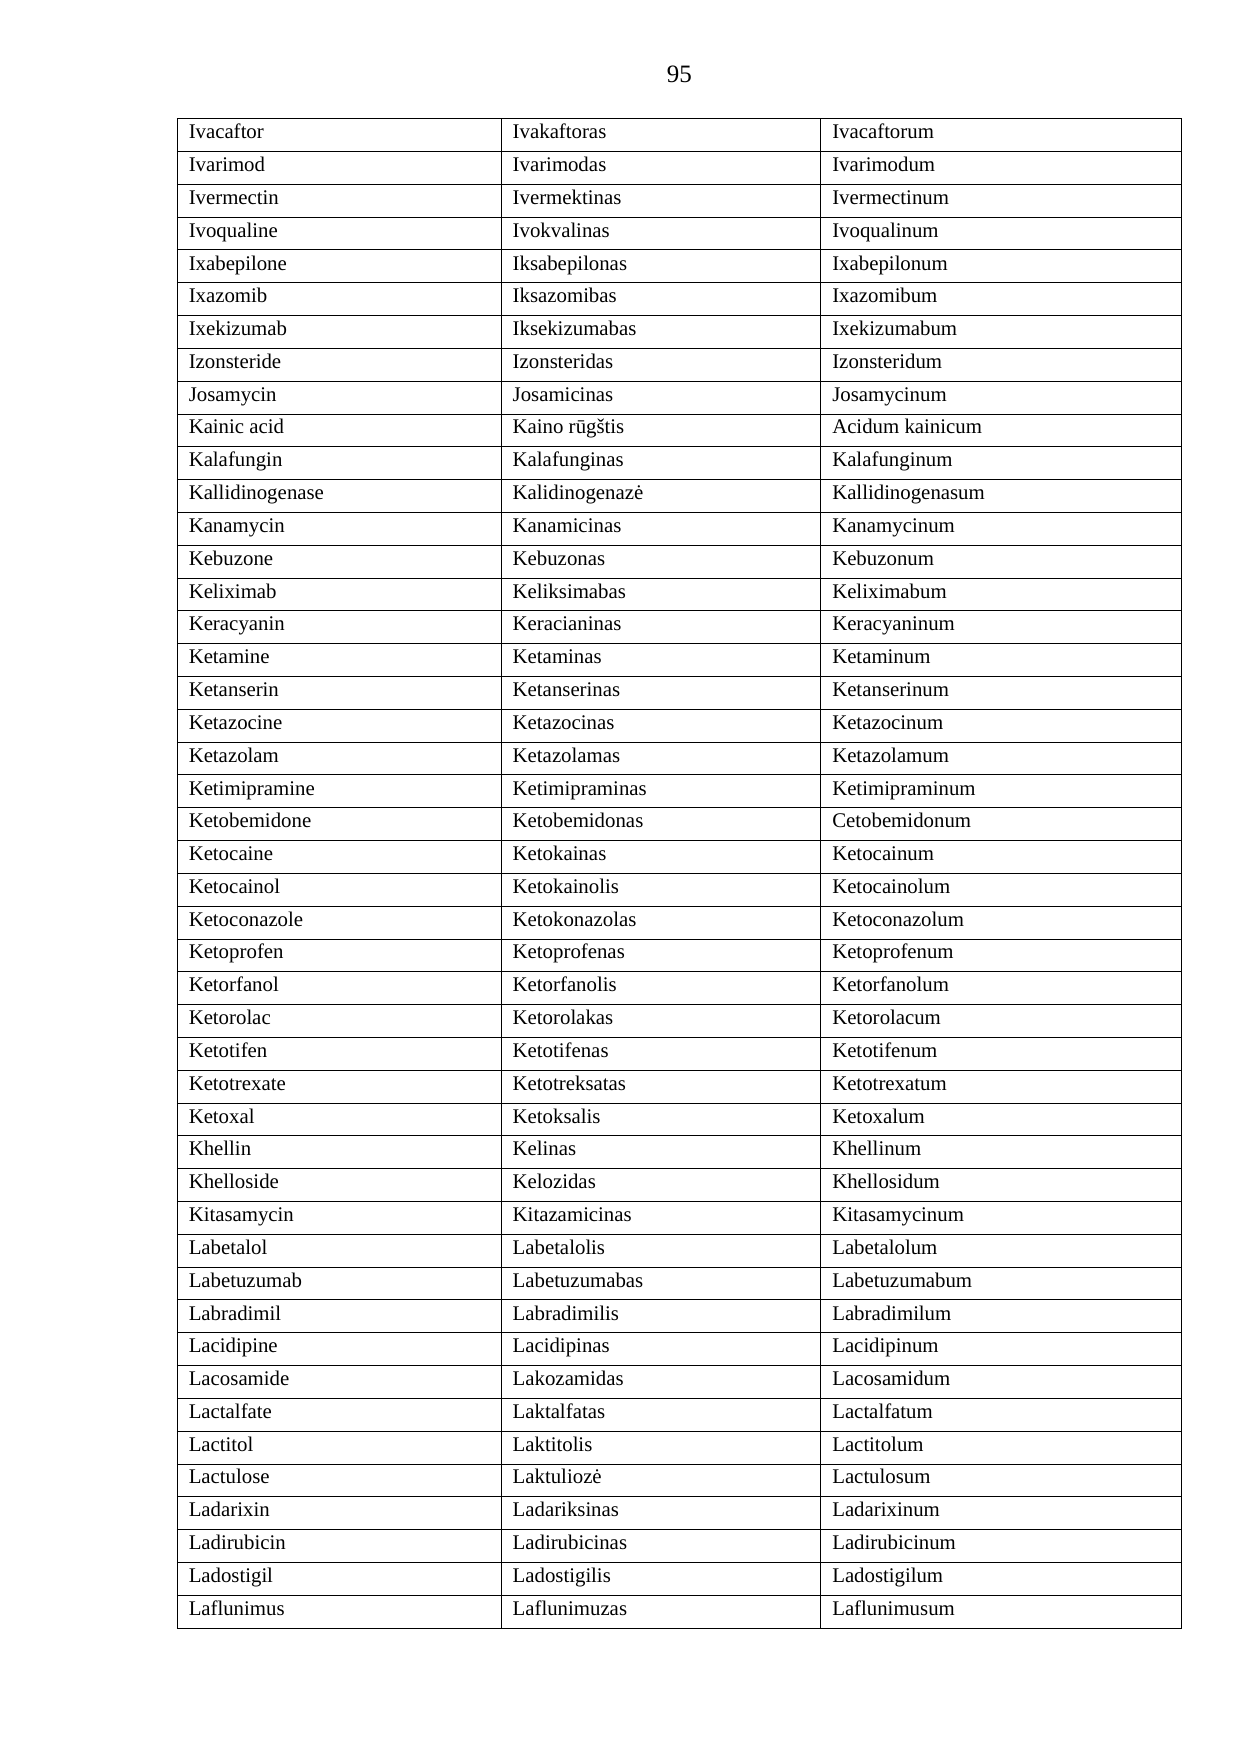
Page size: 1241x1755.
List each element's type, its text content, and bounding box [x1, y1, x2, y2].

table_cell Laktitolis [502, 1432, 820, 1463]
table_cell Izonsteridum [821, 349, 1181, 381]
table_cell Ivoqualinum [821, 218, 1181, 249]
table_cell Kebuzonum [821, 546, 1181, 577]
table_cell Ivacaftor [178, 119, 501, 151]
table_cell Lactulose [178, 1465, 501, 1496]
table_cell Kelozidas [502, 1169, 820, 1201]
table_cell Ketazocinas [502, 710, 820, 742]
table_cell Ketotrexatum [821, 1071, 1181, 1102]
table_cell Ketaminas [502, 644, 820, 676]
table_cell Lactitol [178, 1432, 501, 1463]
table_cell Ketazolamum [821, 743, 1181, 774]
table_cell Keliksimabas [502, 579, 820, 610]
table_cell Laflunimusum [821, 1596, 1181, 1627]
table_cell Ketoxal [178, 1104, 501, 1135]
table_cell Ketaminum [821, 644, 1181, 676]
table_cell Ketazocine [178, 710, 501, 742]
table_cell Ketocainolum [821, 874, 1181, 906]
table_cell Kitasamycin [178, 1202, 501, 1234]
table_cell Keliximabum [821, 579, 1181, 610]
table_cell Ketazolamas [502, 743, 820, 774]
table_cell Ketazocinum [821, 710, 1181, 742]
table_cell Ladirubicinum [821, 1530, 1181, 1562]
table_cell Iksabepilonas [502, 250, 820, 282]
table_cell Kitazamicinas [502, 1202, 820, 1234]
table_cell Labetalolum [821, 1235, 1181, 1267]
table_cell Ixazomib [178, 283, 501, 315]
table_cell Kalafungin [178, 447, 501, 479]
table_cell Ivarimod [178, 152, 501, 184]
table_cell Labradimil [178, 1300, 501, 1332]
table_cell Ketimipraminas [502, 775, 820, 807]
table_cell Lactalfate [178, 1399, 501, 1431]
table_cell Labradimilum [821, 1300, 1181, 1332]
table_cell Izonsteride [178, 349, 501, 381]
table_cell Ixazomibum [821, 283, 1181, 315]
table_cell Labetuzumabum [821, 1268, 1181, 1299]
table_cell Laktuliozė [502, 1465, 820, 1496]
table_cell Ketotifenas [502, 1038, 820, 1070]
table_cell Ketocainum [821, 841, 1181, 873]
table_cell Ketocainol [178, 874, 501, 906]
table_cell Ivermektinas [502, 185, 820, 217]
table_cell Ladarixinum [821, 1497, 1181, 1529]
table_cell Ketobemidone [178, 808, 501, 840]
table_cell Laflunimuzas [502, 1596, 820, 1627]
table_cell Ixabepilonum [821, 250, 1181, 282]
table_cell Keracyaninum [821, 611, 1181, 643]
table_cell Ketotreksatas [502, 1071, 820, 1102]
table_cell Ketorfanolum [821, 972, 1181, 1004]
table_cell Iksazomibas [502, 283, 820, 315]
table_cell Keracianinas [502, 611, 820, 643]
table_cell Kebuzone [178, 546, 501, 577]
table_cell Khellinum [821, 1136, 1181, 1168]
table_cell Izonsteridas [502, 349, 820, 381]
table_cell Khellosidum [821, 1169, 1181, 1201]
table_cell Ivarimodum [821, 152, 1181, 184]
table_cell Keliximab [178, 579, 501, 610]
table_cell Iksekizumabas [502, 316, 820, 348]
table_cell Ketotrexate [178, 1071, 501, 1102]
table_cell Ivoqualine [178, 218, 501, 249]
table_cell Kelinas [502, 1136, 820, 1168]
table_cell Lacosamide [178, 1366, 501, 1398]
table_cell Ketoprofenum [821, 940, 1181, 971]
table_cell Labetalol [178, 1235, 501, 1267]
table_cell Ketazolam [178, 743, 501, 774]
table_cell Kalidinogenazė [502, 480, 820, 512]
table_cell Lacidipine [178, 1333, 501, 1365]
table_cell Ketotifen [178, 1038, 501, 1070]
table_cell Ketorolacum [821, 1005, 1181, 1037]
table_cell Josamycinum [821, 382, 1181, 413]
table_cell Ketanserin [178, 677, 501, 709]
table_cell Ixekizumab [178, 316, 501, 348]
table_cell Ivarimodas [502, 152, 820, 184]
table_cell Ketorfanolis [502, 972, 820, 1004]
table_cell Lakozamidas [502, 1366, 820, 1398]
table_cell Ketamine [178, 644, 501, 676]
table_cell Ixabepilone [178, 250, 501, 282]
table_cell Kitasamycinum [821, 1202, 1181, 1234]
table_cell Ketanserinas [502, 677, 820, 709]
table_cell Ketoksalis [502, 1104, 820, 1135]
table_cell Ketokainolis [502, 874, 820, 906]
table_cell Ivacaftorum [821, 119, 1181, 151]
table_cell Cetobemidonum [821, 808, 1181, 840]
table_cell Ivakaftoras [502, 119, 820, 151]
table_cell Labetuzumabas [502, 1268, 820, 1299]
table_cell Josamycin [178, 382, 501, 413]
table_cell Ketobemidonas [502, 808, 820, 840]
table_cell Ketimipraminum [821, 775, 1181, 807]
table_cell Labradimilis [502, 1300, 820, 1332]
table_cell Ladarixin [178, 1497, 501, 1529]
table_cell Ketorolac [178, 1005, 501, 1037]
table_cell Ladostigil [178, 1563, 501, 1595]
table_cell Ketokainas [502, 841, 820, 873]
table_cell Labetuzumab [178, 1268, 501, 1299]
table_cell Kanamycinum [821, 513, 1181, 545]
table_cell Khelloside [178, 1169, 501, 1201]
table_cell Ketoprofenas [502, 940, 820, 971]
table_cell Ketoxalum [821, 1104, 1181, 1135]
table_cell Lacidipinum [821, 1333, 1181, 1365]
table_cell Ladostigilum [821, 1563, 1181, 1595]
table_cell Lacosamidum [821, 1366, 1181, 1398]
table_cell Ketorolakas [502, 1005, 820, 1037]
table_cell Ladirubicinas [502, 1530, 820, 1562]
table_cell Ketorfanol [178, 972, 501, 1004]
table_cell Josamicinas [502, 382, 820, 413]
table_cell Ketokonazolas [502, 907, 820, 938]
table_cell Kainic acid [178, 415, 501, 446]
table_cell Kaino rūgštis [502, 415, 820, 446]
table_cell Ketoconazolum [821, 907, 1181, 938]
table_cell Kanamicinas [502, 513, 820, 545]
table_cell Lactitolum [821, 1432, 1181, 1463]
table_cell Ketanserinum [821, 677, 1181, 709]
table_cell Keracyanin [178, 611, 501, 643]
table_cell Ixekizumabum [821, 316, 1181, 348]
table_cell Kanamycin [178, 513, 501, 545]
table_cell Kebuzonas [502, 546, 820, 577]
table_cell Kallidinogenase [178, 480, 501, 512]
table_cell Laktalfatas [502, 1399, 820, 1431]
table_cell Ketimipramine [178, 775, 501, 807]
table_cell Acidum kainicum [821, 415, 1181, 446]
table_cell Lactalfatum [821, 1399, 1181, 1431]
table_cell Lactulosum [821, 1465, 1181, 1496]
table_cell Kalafunginum [821, 447, 1181, 479]
table_cell Ladirubicin [178, 1530, 501, 1562]
table_cell Ladariksinas [502, 1497, 820, 1529]
table_cell Labetalolis [502, 1235, 820, 1267]
table_cell Lacidipinas [502, 1333, 820, 1365]
table_cell Ketoprofen [178, 940, 501, 971]
table_cell Kallidinogenasum [821, 480, 1181, 512]
table_cell Ivokvalinas [502, 218, 820, 249]
table_cell Laflunimus [178, 1596, 501, 1627]
table_cell Ivermectin [178, 185, 501, 217]
table_cell Ladostigilis [502, 1563, 820, 1595]
table_cell Kalafunginas [502, 447, 820, 479]
table_cell Ivermectinum [821, 185, 1181, 217]
table_cell Ketoconazole [178, 907, 501, 938]
table_cell Ketotifenum [821, 1038, 1181, 1070]
table_cell Khellin [178, 1136, 501, 1168]
table_cell Ketocaine [178, 841, 501, 873]
